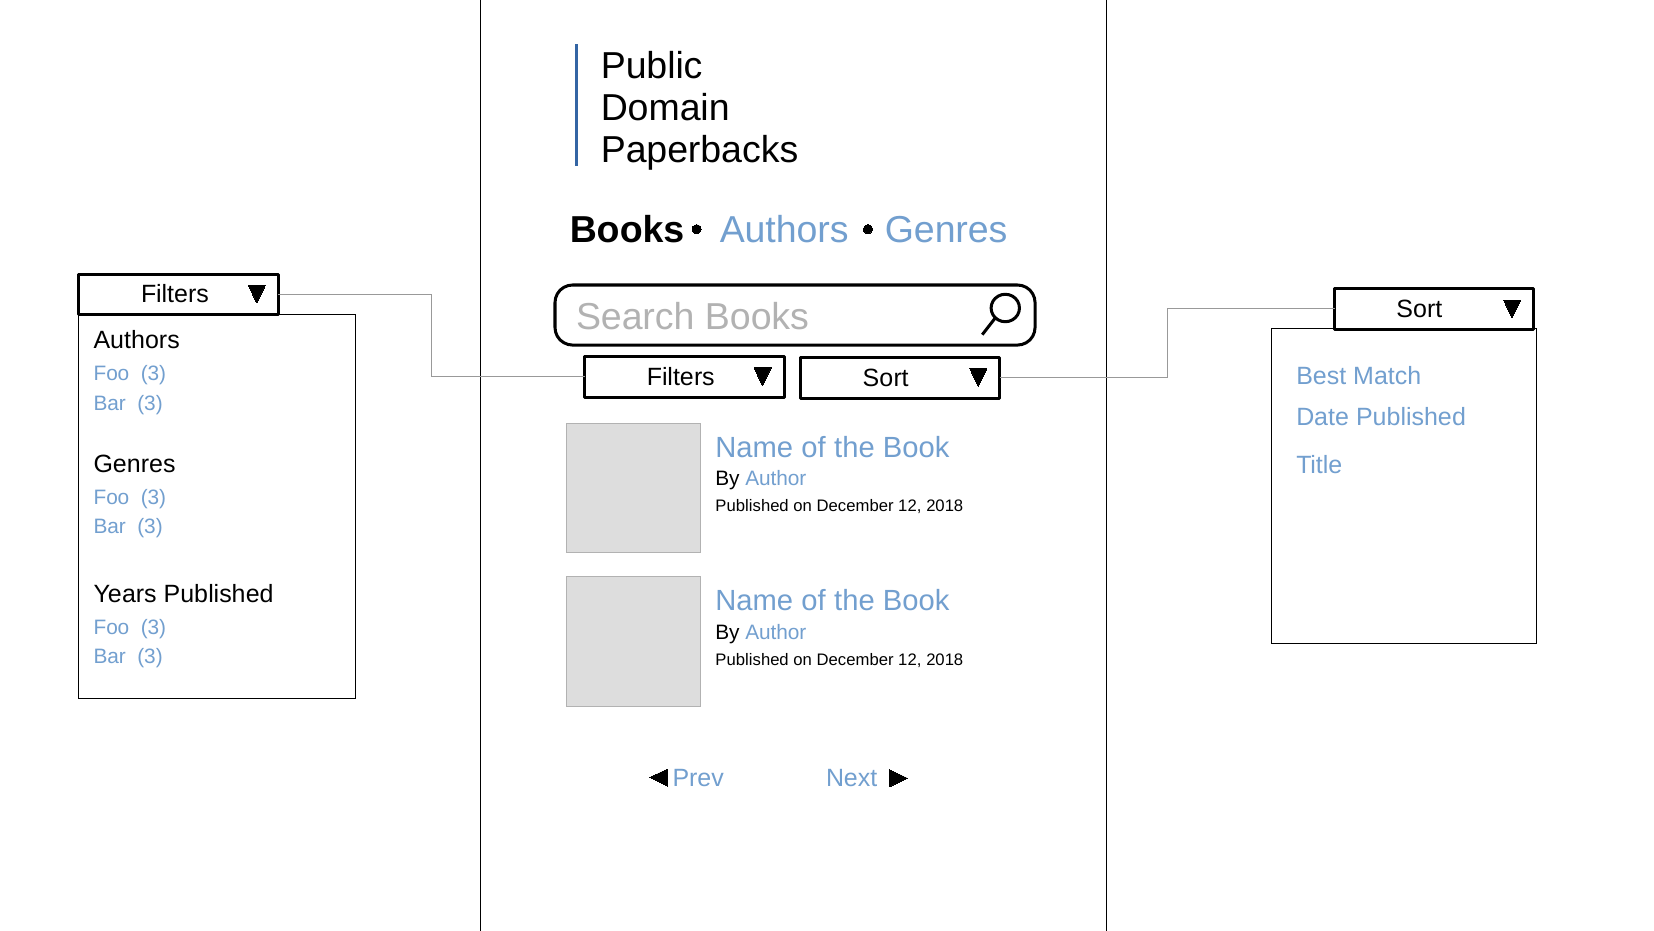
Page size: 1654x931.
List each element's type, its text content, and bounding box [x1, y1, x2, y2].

text_box Prev [657, 755, 783, 799]
text_box [562, 285, 1036, 346]
text_box Bar (3) [78, 637, 263, 681]
text_box Authors [78, 318, 263, 354]
text_box Search Books [561, 288, 922, 346]
text_box Title [1281, 443, 1518, 498]
text_box Authors [705, 200, 886, 263]
text_box Foo (3) [78, 608, 263, 637]
text_box Years Published [78, 572, 305, 616]
text_box Name of the Book [700, 576, 1061, 613]
text_box Date Published [1281, 395, 1518, 443]
text_box [692, 224, 702, 234]
text_box Bar (3) [78, 507, 263, 551]
text_box Books [555, 200, 705, 258]
text_box By Author [700, 459, 1061, 489]
text_box [730, 356, 785, 398]
text_box Published on December 12, 2018 [700, 489, 1061, 544]
text_box Genres [870, 200, 1044, 300]
text_box Name of the Book [700, 423, 1061, 459]
text_box [889, 769, 908, 787]
text_box Filters [632, 355, 730, 399]
text_box Public Domain Paperbacks [586, 37, 1082, 178]
text_box [1271, 288, 1537, 644]
text_box [584, 356, 632, 398]
text_box [649, 769, 668, 787]
text_box Bar (3) [78, 383, 263, 426]
text_box [800, 357, 847, 399]
text_box Best Match [1281, 354, 1518, 395]
text_box By Author [700, 613, 1061, 642]
text_box Genres [78, 442, 263, 478]
text_box Filters [126, 272, 224, 316]
text_box Published on December 12, 2018 [700, 642, 1061, 697]
text_box [566, 423, 701, 553]
text_box Foo (3) [78, 354, 263, 383]
text_box [555, 289, 561, 341]
text_box [78, 274, 356, 699]
text_box [863, 224, 873, 234]
text_box [946, 357, 1000, 399]
text_box Foo (3) [78, 478, 263, 507]
text_box Next [811, 755, 936, 799]
text_box Sort [847, 356, 946, 399]
text_box Sort [1381, 287, 1480, 331]
text_box [566, 576, 701, 707]
